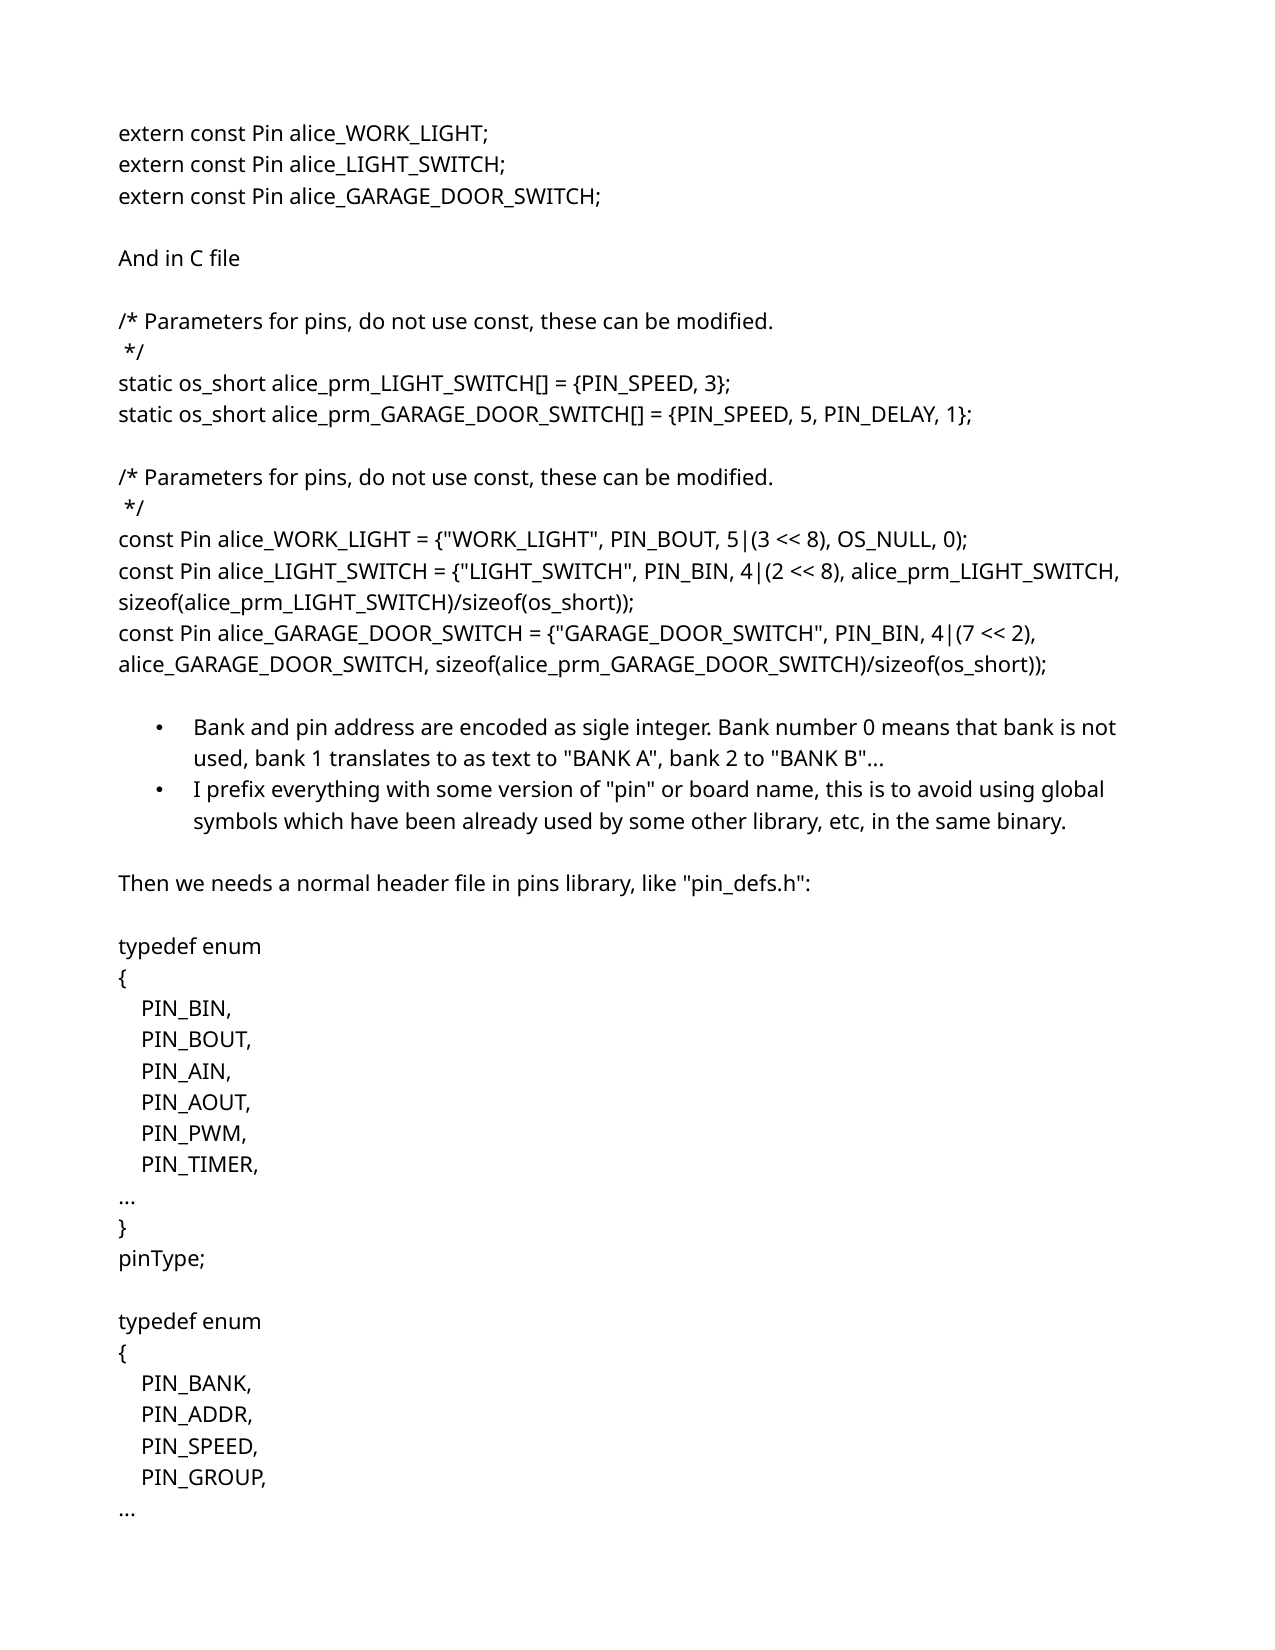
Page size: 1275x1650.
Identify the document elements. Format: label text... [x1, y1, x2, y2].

text PIN_BOUT, [118, 1024, 1157, 1054]
list Bank and pin address are encoded as sigle integer. Bank number 0 means that bank is not used, bank 1 translates to as text to "BANK A", bank 2 to "BANK B"... [156, 712, 1157, 773]
text extern const Pin alice_LIGHT_SWITCH; [118, 149, 1157, 179]
text And in C file [118, 243, 1157, 273]
text static os_short alice_prm_GARAGE_DOOR_SWITCH[] = {PIN_SPEED, 5, PIN_DELAY, 1}; [118, 399, 1157, 429]
text { [118, 962, 1157, 992]
text typedef enum [118, 931, 1157, 960]
text const Pin alice_GARAGE_DOOR_SWITCH = {"GARAGE_DOOR_SWITCH", PIN_BIN, 4|(7 << 2), alice_GARAGE_DOOR_SWITCH, sizeof(alice_prm_GARAGE_DOOR_SWITCH)/sizeof(os_short)); [118, 618, 1157, 679]
text } [118, 1212, 1157, 1242]
text ... [118, 1493, 1157, 1523]
text /* Parameters for pins, do not use const, these can be modified. [118, 306, 1157, 335]
text typedef enum [118, 1306, 1157, 1335]
text pinType; [118, 1243, 1157, 1273]
text extern const Pin alice_GARAGE_DOOR_SWITCH; [118, 181, 1157, 210]
text */ [118, 493, 1157, 523]
list I prefix everything with some version of "pin" or board name, this is to avoid using global symbols which have been already used by some other library, etc, in the same binary. [156, 774, 1157, 835]
text PIN_AOUT, [118, 1087, 1157, 1117]
text extern const Pin alice_WORK_LIGHT; [118, 118, 1157, 148]
text PIN_PWM, [118, 1118, 1157, 1148]
text { [118, 1337, 1157, 1367]
text */ [118, 337, 1157, 367]
text PIN_AIN, [118, 1056, 1157, 1085]
text ... [118, 1181, 1157, 1210]
text PIN_BANK, [118, 1368, 1157, 1398]
text /* Parameters for pins, do not use const, these can be modified. [118, 462, 1157, 492]
text PIN_GROUP, [118, 1462, 1157, 1492]
text PIN_TIMER, [118, 1149, 1157, 1179]
text static os_short alice_prm_LIGHT_SWITCH[] = {PIN_SPEED, 3}; [118, 368, 1157, 398]
text const Pin alice_LIGHT_SWITCH = {"LIGHT_SWITCH", PIN_BIN, 4|(2 << 8), alice_prm_LIGHT_SWITCH, sizeof(alice_prm_LIGHT_SWITCH)/sizeof(os_short)); [118, 556, 1157, 617]
text PIN_ADDR, [118, 1399, 1157, 1429]
text PIN_SPEED, [118, 1431, 1157, 1460]
text PIN_BIN, [118, 993, 1157, 1023]
text Then we needs a normal header file in pins library, like "pin_defs.h": [118, 868, 1157, 898]
text const Pin alice_WORK_LIGHT = {"WORK_LIGHT", PIN_BOUT, 5|(3 << 8), OS_NULL, 0); [118, 524, 1157, 554]
